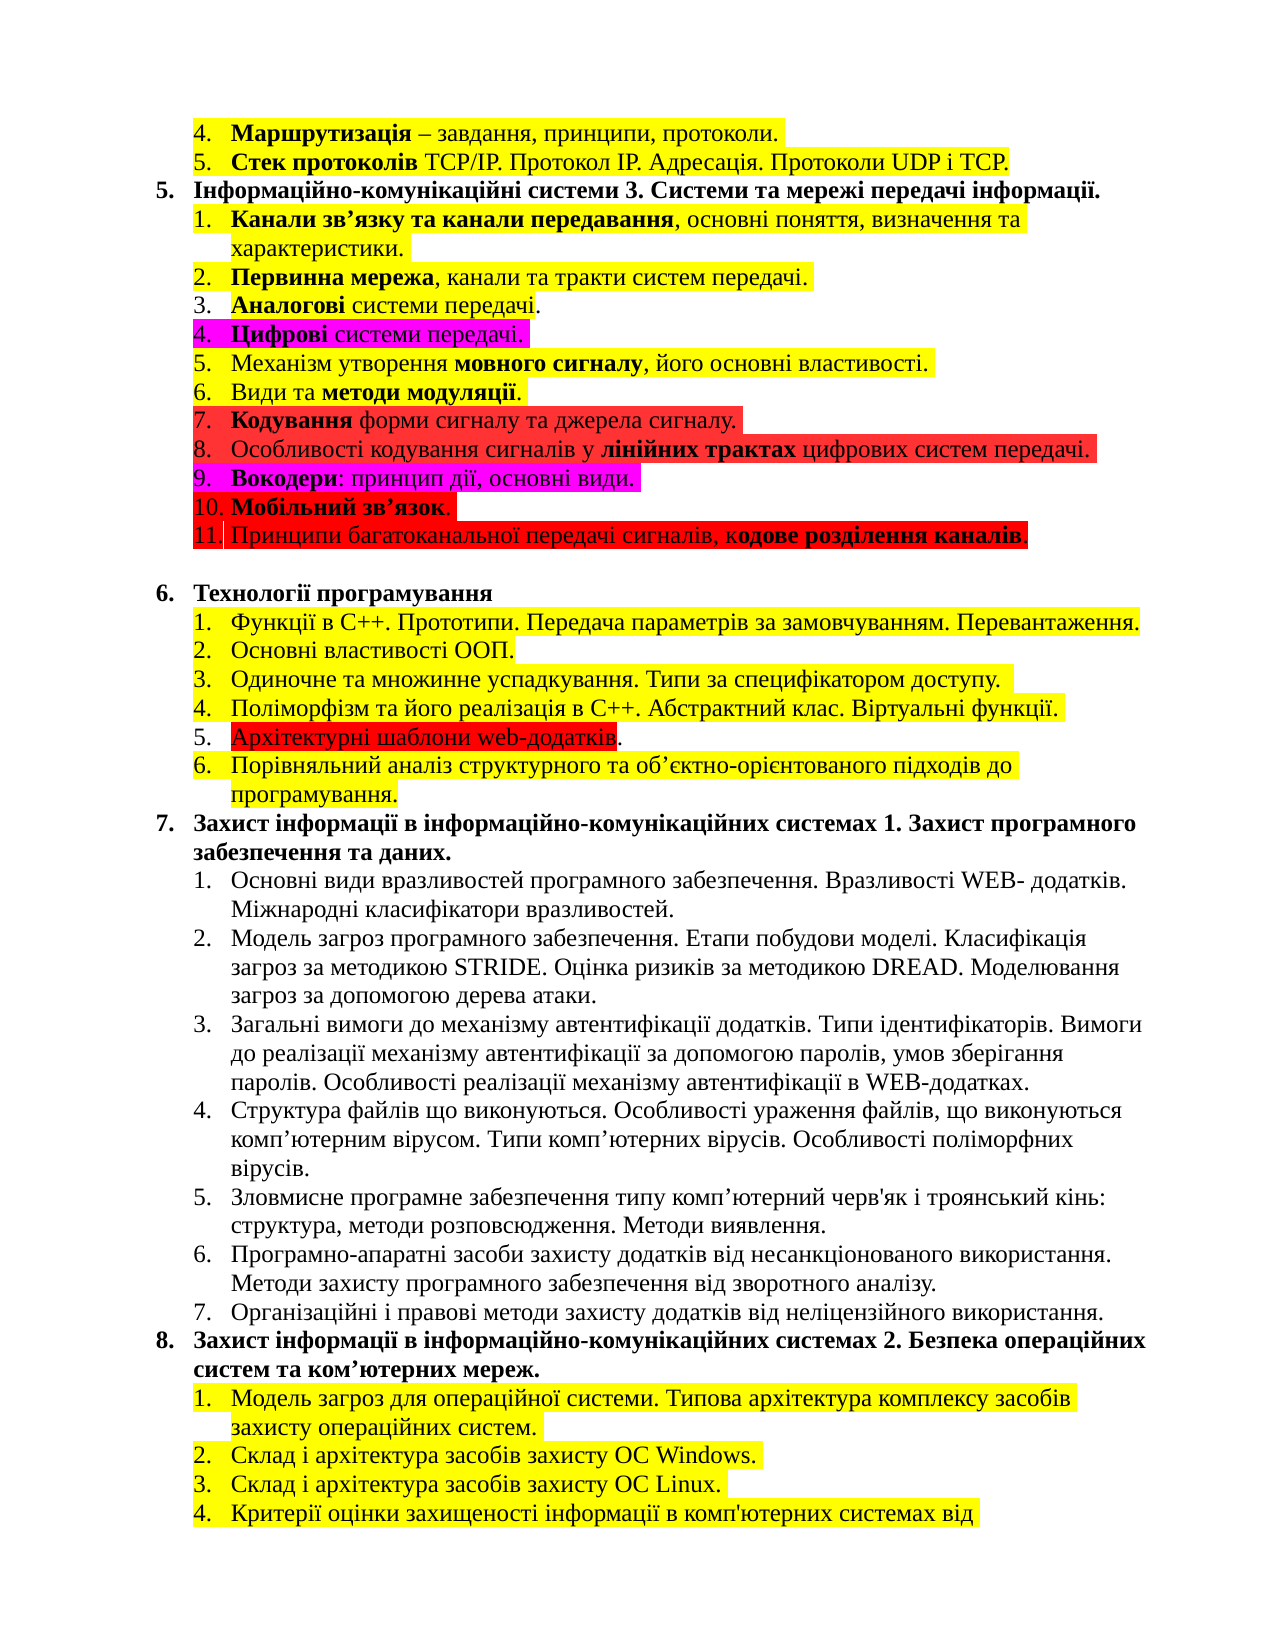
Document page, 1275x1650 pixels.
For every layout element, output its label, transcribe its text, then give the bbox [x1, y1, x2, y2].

list Склад і архітектура засобів захисту ОС Windows. [193, 1441, 1157, 1469]
list Кодування форми сигналу та джерела сигналу. [193, 406, 1157, 434]
list Програмно-апаратні засоби захисту додатків від несанкціонованого використання. Методи захисту програмного забезпечення від зворотного аналізу. [193, 1239, 1157, 1297]
list Первинна мережа, канали та тракти систем передачі. [193, 262, 1157, 291]
list Особливості кодування сигналів у лінійних трактах цифрових систем передачі. [193, 434, 1157, 463]
list Організаційні і правові методи захисту додатків від неліцензійного використання. [193, 1297, 1157, 1326]
list Модель загроз програмного забезпечення. Етапи побудови моделі. Класифікація загроз за методикою STRIDE. Оцінка ризиків за методикою DREAD. Моделювання загроз за допомогою дерева атаки. [193, 923, 1157, 1009]
list Захист інформації в інформаційно-комунікаційних системах 1. Захист програмного забезпечення та даних. [156, 808, 1157, 866]
list Механізм утворення мовного сигналу, його основні властивості. [193, 348, 1157, 377]
list Аналогові системи передачі. [193, 291, 1157, 319]
list Зловмисне програмне забезпечення типу комп’ютерний черв'як і троянський кінь: структура, методи розповсюдження. Методи виявлення. [193, 1182, 1157, 1239]
list Вокодери: принцип дії, основні види. [193, 463, 1157, 492]
list Модель загроз для операційної системи. Типова архітектура комплексу засобів захисту операційних систем. [193, 1383, 1157, 1441]
list Мобільний зв’язок. [193, 492, 1157, 521]
list Основні види вразливостей програмного забезпечення. Вразливості WEB- додатків. Міжнародні класифікатори вразливостей. [193, 866, 1157, 923]
list Основні властивості ООП. [193, 636, 1157, 664]
list Критерії оцінки захищеності інформації в комп'ютерних системах від [193, 1498, 1157, 1527]
list Захист інформації в інформаційно-комунікаційних системах 2. Безпека операційних систем та ком’ютерних мереж. [156, 1326, 1157, 1383]
list Загальні вимоги до механізму автентифікації додатків. Типи ідентифікаторів. Вимоги до реалізації механізму автентифікації за допомогою паролів, умов зберігання паролів. Особливості реалізації механізму автентифікації в WEB-додатках. [193, 1009, 1157, 1096]
list Канали зв’язку та канали передавання, основні поняття, визначення та характеристики. [193, 204, 1157, 262]
list Функції в С++. Прототипи. Передача параметрів за замовчуванням. Перевантаження. [193, 607, 1157, 636]
list Стек протоколів TCP/IP. Протокол IP. Адресація. Протоколи UDP і TCP. [193, 147, 1157, 176]
list Принципи багатоканальної передачі сигналів, кодове розділення каналів. [193, 521, 1157, 549]
list Маршрутизація – завдання, принципи, протоколи. [193, 118, 1157, 147]
list Види та методи модуляції. [193, 377, 1157, 406]
list Одиночне та множинне успадкування. Типи за специфікатором доступу. [193, 664, 1157, 693]
list Цифрові системи передачі. [193, 319, 1157, 348]
list Структура файлів що виконуються. Особливості ураження файлів, що виконуються комп’ютерним вірусом. Типи комп’ютерних вірусів. Особливості поліморфних вірусів. [193, 1096, 1157, 1182]
list Поліморфізм та його реалізація в С++. Абстрактний клас. Віртуальні функції. [193, 693, 1157, 722]
list Архітектурні шаблони web-додатків. [193, 722, 1157, 751]
list Склад і архітектура засобів захисту OC Linux. [193, 1469, 1157, 1498]
list Інформаційно-комунікаційні системи 3. Системи та мережі передачі інформації. [156, 176, 1157, 204]
list Технології програмування [156, 578, 1157, 607]
list Порівняльний аналіз структурного та об’єктно-орієнтованого підходів до програмування. [193, 751, 1157, 808]
